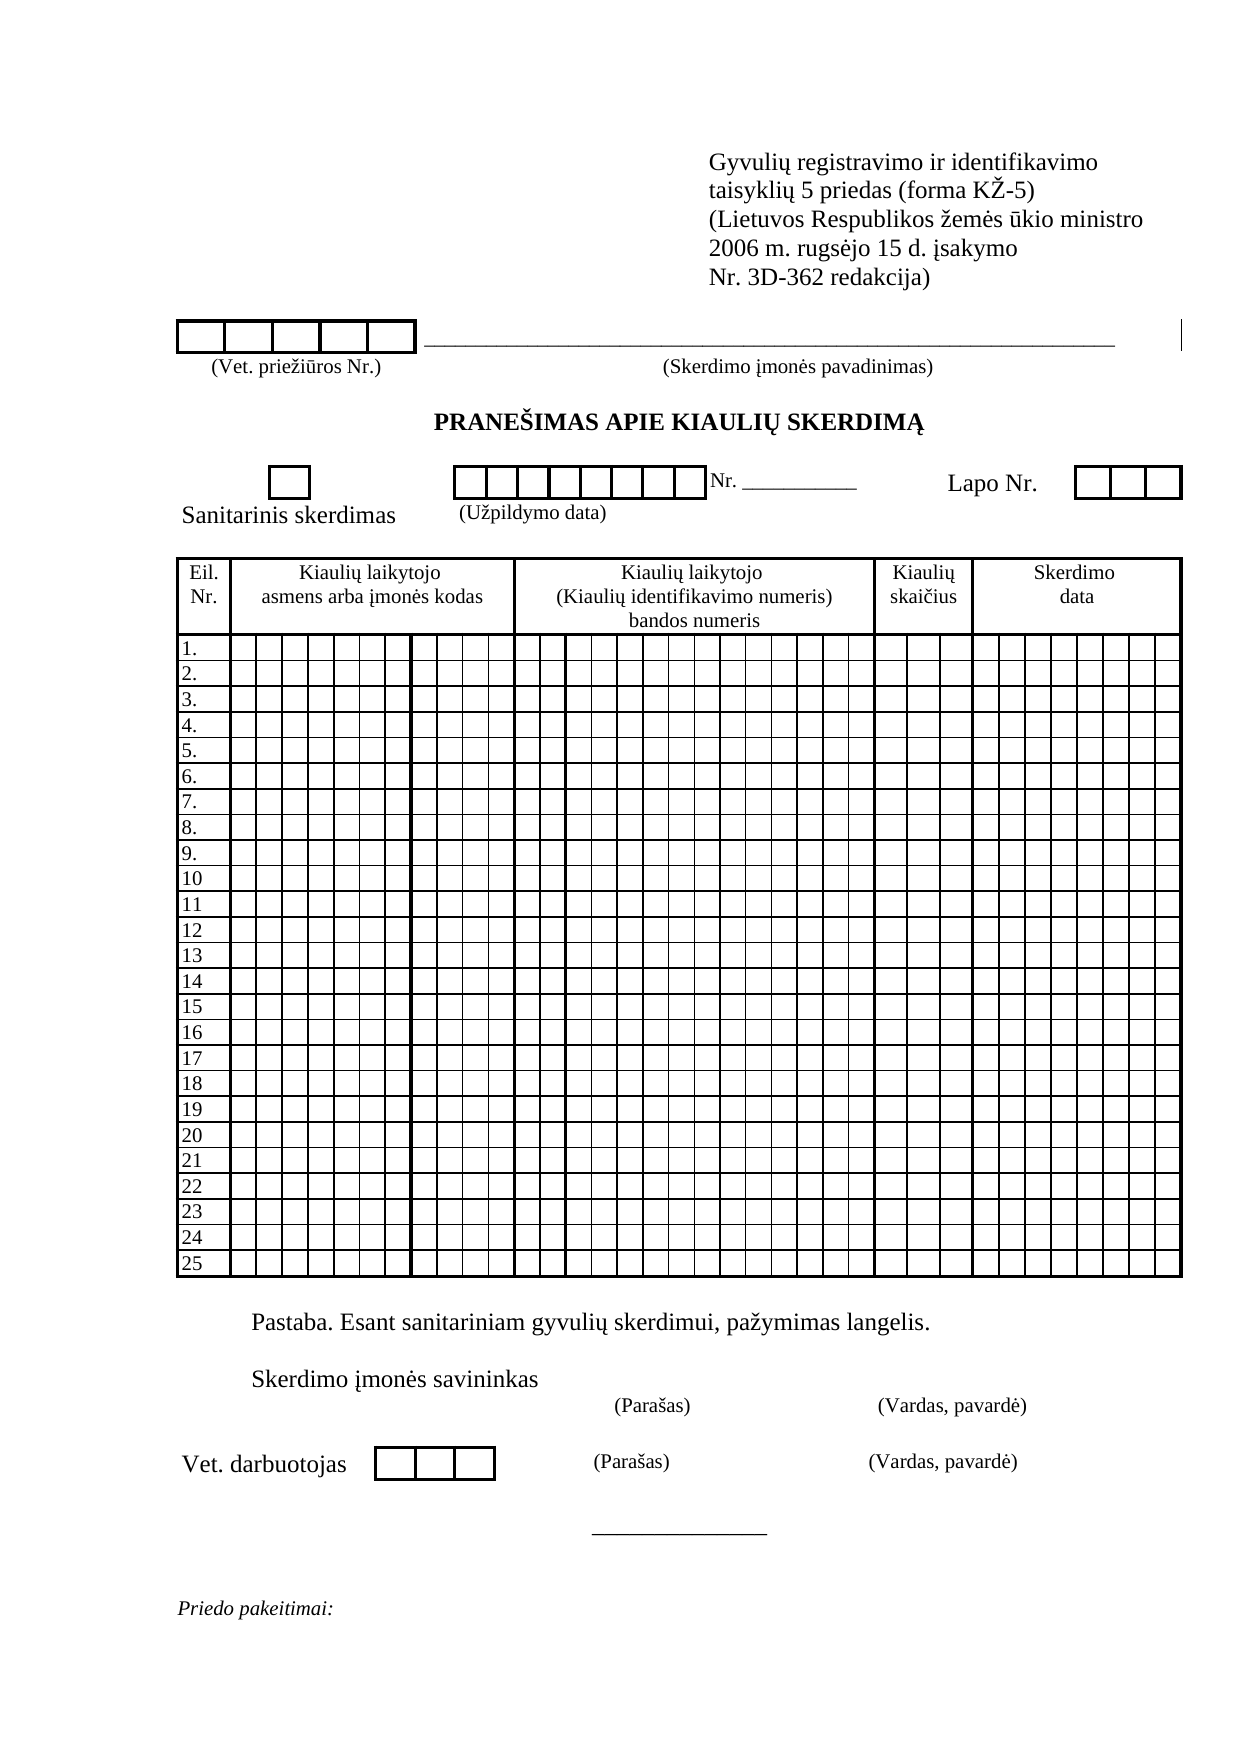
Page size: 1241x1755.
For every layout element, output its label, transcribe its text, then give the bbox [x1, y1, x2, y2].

table_cell [824, 1071, 848, 1095]
table_cell [489, 713, 513, 737]
table_cell [232, 661, 255, 685]
table_cell [695, 790, 719, 813]
table_cell [908, 1097, 939, 1121]
table_cell [592, 1071, 616, 1095]
table_cell [516, 636, 539, 660]
table_cell [941, 918, 971, 942]
table_cell [283, 1123, 307, 1147]
table_cell [824, 1174, 848, 1198]
table_cell [1078, 636, 1102, 660]
table_cell [438, 918, 462, 942]
table_cell [516, 995, 539, 1018]
table_cell 8. [179, 815, 229, 839]
table_cell [463, 738, 488, 762]
table_cell [438, 1200, 462, 1223]
table_cell [1026, 866, 1050, 890]
table_cell [567, 866, 591, 890]
table_cell [360, 1174, 384, 1198]
table_cell [489, 764, 513, 788]
table_cell [309, 687, 333, 711]
table_cell 23 [179, 1200, 229, 1223]
table_cell [746, 1097, 771, 1121]
table_cell [463, 943, 488, 967]
table_cell [695, 892, 719, 916]
table_cell 22 [179, 1174, 229, 1198]
table_cell [772, 943, 796, 967]
table_cell [232, 713, 255, 737]
table_cell [413, 1148, 436, 1172]
table_cell [360, 636, 384, 660]
table_cell [232, 687, 255, 711]
table_cell [974, 687, 998, 711]
table_cell [489, 1251, 513, 1275]
table_cell [772, 969, 796, 993]
table_cell [567, 841, 591, 865]
table_cell [798, 1071, 822, 1095]
table_cell [335, 1200, 359, 1223]
table_cell [360, 1148, 384, 1172]
table_cell [746, 1046, 771, 1070]
table_cell [1000, 1148, 1024, 1172]
table_cell [413, 1071, 436, 1095]
table_header Nr. ___________ [707, 465, 943, 497]
table_cell [974, 866, 998, 890]
table_header (Vardas, pavardė) [864, 1446, 1181, 1477]
table_cell [567, 1097, 591, 1121]
table_cell [721, 995, 745, 1018]
table_cell [1104, 713, 1128, 737]
table_cell [644, 1097, 668, 1121]
table_cell [309, 738, 333, 762]
table_cell [876, 892, 906, 916]
table_cell [386, 943, 409, 967]
table_cell [824, 1225, 848, 1249]
table_cell [592, 969, 616, 993]
table_cell [1078, 943, 1102, 967]
table_cell [283, 738, 307, 762]
table_cell [849, 841, 873, 865]
table_cell [1130, 892, 1154, 916]
table_cell [1130, 1123, 1154, 1147]
table_cell [283, 892, 307, 916]
table_cell [232, 1148, 255, 1172]
table_cell [772, 1148, 796, 1172]
table_header Vet. darbuotojas [177, 1446, 374, 1477]
table_cell [908, 1148, 939, 1172]
table_cell [489, 815, 513, 839]
table_cell [516, 841, 539, 865]
table_cell [1026, 713, 1050, 737]
table_cell [1130, 764, 1154, 788]
table_cell [908, 1123, 939, 1147]
table_cell [413, 687, 436, 711]
table_cell [618, 1148, 642, 1172]
table_cell [386, 1174, 409, 1198]
table_header [417, 319, 1181, 351]
table_cell [438, 1046, 462, 1070]
table_cell [1130, 738, 1154, 762]
table_cell [1000, 790, 1024, 813]
table_cell [746, 1174, 771, 1198]
table_cell [541, 661, 564, 685]
table_cell [1078, 866, 1102, 890]
table_cell [463, 866, 488, 890]
table_cell [335, 1225, 359, 1249]
table_cell [941, 764, 971, 788]
table_cell [283, 661, 307, 685]
table_cell [309, 1123, 333, 1147]
table_cell [413, 1251, 436, 1275]
table_cell [941, 636, 971, 660]
table_cell [516, 892, 539, 916]
table_cell [746, 1123, 771, 1147]
table_cell [1000, 943, 1024, 967]
table_cell [516, 1046, 539, 1070]
table_cell [463, 1225, 488, 1249]
table_cell [1026, 738, 1050, 762]
table_cell [257, 1020, 281, 1044]
table_cell [941, 1174, 971, 1198]
table_cell [1104, 969, 1128, 993]
table_cell [232, 764, 255, 788]
table_cell [695, 995, 719, 1018]
table_cell [309, 866, 333, 890]
table_cell [644, 790, 668, 813]
table_header [179, 323, 223, 351]
table_cell [849, 866, 873, 890]
table_cell [1156, 687, 1179, 711]
table_cell [489, 918, 513, 942]
table_cell [876, 1071, 906, 1095]
table_cell [516, 969, 539, 993]
table_cell [824, 1046, 848, 1070]
table_cell [1130, 1148, 1154, 1172]
table_cell [824, 1148, 848, 1172]
table_cell [360, 1071, 384, 1095]
table_cell [283, 1200, 307, 1223]
table_cell [309, 1046, 333, 1070]
table_cell [849, 1123, 873, 1147]
table_cell [772, 661, 796, 685]
table_cell [849, 1225, 873, 1249]
table_cell [1078, 764, 1102, 788]
table_cell [798, 713, 822, 737]
table_cell [1156, 892, 1179, 916]
table_cell [1078, 687, 1102, 711]
table_cell [386, 713, 409, 737]
table_cell (Vet. priežiūros Nr.) [177, 354, 415, 378]
table_cell [1052, 1148, 1076, 1172]
table_cell [257, 1123, 281, 1147]
table_cell [1156, 1071, 1179, 1095]
table_cell [463, 764, 488, 788]
table_cell [849, 1046, 873, 1070]
table_cell [489, 687, 513, 711]
table_cell [772, 1174, 796, 1198]
table_cell [592, 790, 616, 813]
table_cell [824, 790, 848, 813]
table_cell [592, 1148, 616, 1172]
table_cell [257, 892, 281, 916]
table_cell [413, 764, 436, 788]
table_cell [669, 1097, 694, 1121]
table_cell [644, 764, 668, 788]
table_cell [232, 892, 255, 916]
table_header [676, 468, 704, 497]
table_cell [941, 1251, 971, 1275]
table_cell [1156, 1046, 1179, 1070]
table_cell [1156, 1251, 1179, 1275]
table_cell [746, 943, 771, 967]
table_cell [669, 1174, 694, 1198]
table_cell 7. [179, 790, 229, 813]
table_cell [309, 918, 333, 942]
table_cell [1104, 918, 1128, 942]
table_cell [721, 841, 745, 865]
table_cell [592, 1123, 616, 1147]
table_cell [1130, 1071, 1154, 1095]
table_cell [232, 943, 255, 967]
table_cell [516, 713, 539, 737]
table_header [1147, 468, 1179, 497]
table_cell [335, 1046, 359, 1070]
table_cell [1052, 738, 1076, 762]
table_cell [721, 713, 745, 737]
table_cell [1078, 738, 1102, 762]
table_cell 15 [179, 995, 229, 1018]
table_cell [824, 841, 848, 865]
table_cell [644, 841, 668, 865]
table_header Kiaulių skaičius [876, 560, 971, 632]
table_cell [335, 995, 359, 1018]
table_cell [1130, 687, 1154, 711]
table_cell [386, 764, 409, 788]
table_cell [257, 764, 281, 788]
table_cell [438, 995, 462, 1018]
table_cell [541, 1225, 564, 1249]
table_cell [516, 1071, 539, 1095]
table_header [274, 323, 318, 351]
table_cell [386, 790, 409, 813]
table_cell [876, 1046, 906, 1070]
table_cell 9. [179, 841, 229, 865]
table_cell [669, 866, 694, 890]
table_cell [849, 1148, 873, 1172]
table_cell [721, 738, 745, 762]
table_cell [1000, 661, 1024, 685]
table_cell [386, 738, 409, 762]
table_cell [438, 866, 462, 890]
table_cell [516, 1174, 539, 1198]
table_cell [309, 892, 333, 916]
table_cell [283, 1251, 307, 1275]
table_cell [798, 1123, 822, 1147]
table_cell [463, 969, 488, 993]
table_cell [335, 1097, 359, 1121]
table_cell [386, 841, 409, 865]
table_cell [360, 866, 384, 890]
table_cell [232, 841, 255, 865]
table_cell [438, 713, 462, 737]
table_cell [438, 943, 462, 967]
table_cell [592, 995, 616, 1018]
table_cell [541, 866, 564, 890]
table_cell [1052, 1123, 1076, 1147]
table_cell [644, 1020, 668, 1044]
table_cell [974, 738, 998, 762]
table_cell [772, 1225, 796, 1249]
table_cell [876, 995, 906, 1018]
table_cell [824, 1020, 848, 1044]
table_cell [1130, 1174, 1154, 1198]
table_cell [463, 1200, 488, 1223]
table_cell [1026, 1148, 1050, 1172]
table_cell [360, 918, 384, 942]
table_cell [567, 790, 591, 813]
table_cell [974, 1097, 998, 1121]
table_cell [1052, 866, 1076, 890]
table_cell [941, 1020, 971, 1044]
table_cell 11 [179, 892, 229, 916]
table_cell [413, 1174, 436, 1198]
table_cell [516, 687, 539, 711]
table_cell [1130, 713, 1154, 737]
table_cell [386, 636, 409, 660]
table_cell [516, 815, 539, 839]
table_cell [489, 1123, 513, 1147]
table_cell [941, 1200, 971, 1223]
table_cell [1078, 1071, 1102, 1095]
table_cell [824, 687, 848, 711]
table_cell [772, 713, 796, 737]
table_cell [489, 636, 513, 660]
table_cell [746, 1071, 771, 1095]
table_cell [908, 1071, 939, 1095]
table_cell [1104, 738, 1128, 762]
table_cell [567, 636, 591, 660]
table_cell [516, 1123, 539, 1147]
table_cell [941, 790, 971, 813]
table_cell [669, 738, 694, 762]
table_cell [1052, 995, 1076, 1018]
table_cell [1130, 841, 1154, 865]
table_cell [1156, 815, 1179, 839]
table_cell 25 [179, 1251, 229, 1275]
table_cell [618, 1200, 642, 1223]
table_cell [516, 1251, 539, 1275]
table_cell [1026, 790, 1050, 813]
table_cell [232, 995, 255, 1018]
table_cell [386, 1148, 409, 1172]
table_cell [1130, 969, 1154, 993]
table_cell [908, 687, 939, 711]
table_cell [772, 636, 796, 660]
table_cell [1104, 1200, 1128, 1223]
text Skerdimo įmonės savininkas [177, 1364, 1181, 1393]
table_cell [1078, 815, 1102, 839]
table_cell [669, 1148, 694, 1172]
table_cell [335, 713, 359, 737]
table_cell 20 [179, 1123, 229, 1147]
table_cell [798, 995, 822, 1018]
table_cell [438, 1251, 462, 1275]
table_cell [941, 1097, 971, 1121]
text taisyklių 5 priedas (forma KŽ-5) [177, 176, 1181, 204]
table_cell [1104, 1020, 1128, 1044]
table_cell [1026, 841, 1050, 865]
table_cell [824, 1200, 848, 1223]
table_cell [567, 661, 591, 685]
table_cell [309, 1148, 333, 1172]
table_cell [746, 866, 771, 890]
table_cell [360, 1097, 384, 1121]
table_cell [746, 661, 771, 685]
table_cell 12 [179, 918, 229, 942]
table_cell [1052, 790, 1076, 813]
table_cell [876, 1225, 906, 1249]
table_cell [695, 1123, 719, 1147]
table_cell [746, 815, 771, 839]
text Nr. 3D-362 redakcija) [177, 262, 1181, 291]
table_cell [1000, 866, 1024, 890]
table_cell [283, 1148, 307, 1172]
table_cell [567, 1123, 591, 1147]
table_cell [463, 636, 488, 660]
table_cell [1052, 841, 1076, 865]
table_cell [489, 892, 513, 916]
table_cell [309, 636, 333, 660]
table_cell [283, 943, 307, 967]
table_cell [257, 943, 281, 967]
table_cell [772, 687, 796, 711]
table_cell [974, 841, 998, 865]
table_cell [413, 1097, 436, 1121]
table_cell [438, 1225, 462, 1249]
table_cell [438, 1148, 462, 1172]
table_cell [1130, 1097, 1154, 1121]
table_cell [489, 1225, 513, 1249]
table_cell [360, 995, 384, 1018]
table_cell [489, 866, 513, 890]
table_cell [695, 1071, 719, 1095]
table_cell [463, 687, 488, 711]
table_cell [567, 969, 591, 993]
table_cell [567, 738, 591, 762]
table_cell [335, 918, 359, 942]
table_cell [360, 1225, 384, 1249]
table_cell [824, 969, 848, 993]
table_cell [232, 1071, 255, 1095]
table_cell [257, 1097, 281, 1121]
table_header [377, 1449, 414, 1477]
table_cell [669, 969, 694, 993]
table_cell [908, 943, 939, 967]
table_cell [876, 866, 906, 890]
table_cell [876, 918, 906, 942]
table_cell [798, 687, 822, 711]
table_cell Sanitarinis skerdimas [177, 497, 455, 528]
table_cell [849, 995, 873, 1018]
table_header [226, 323, 271, 351]
table_cell [1156, 995, 1179, 1018]
table_cell [644, 1251, 668, 1275]
table_header [551, 468, 579, 497]
table_cell [386, 815, 409, 839]
table_cell [541, 892, 564, 916]
table_cell [1156, 866, 1179, 890]
table_cell [541, 738, 564, 762]
table_cell [974, 815, 998, 839]
table_cell [974, 918, 998, 942]
table_cell [974, 1020, 998, 1044]
table_cell [1130, 790, 1154, 813]
table_cell [1052, 892, 1076, 916]
table_cell [772, 1020, 796, 1044]
table_cell [463, 1097, 488, 1121]
table_cell [335, 1071, 359, 1095]
table_cell [541, 1148, 564, 1172]
table_cell [1052, 1046, 1076, 1070]
table_cell [1130, 995, 1154, 1018]
table_cell [335, 969, 359, 993]
table_cell [908, 1046, 939, 1070]
table_cell [974, 1123, 998, 1147]
table_cell [798, 841, 822, 865]
table_cell [1026, 1200, 1050, 1223]
table_cell [438, 841, 462, 865]
table_cell [849, 1071, 873, 1095]
table_cell [798, 892, 822, 916]
table_cell [669, 790, 694, 813]
table_cell [772, 764, 796, 788]
table_cell [283, 841, 307, 865]
table_cell [746, 1251, 771, 1275]
table_cell [849, 764, 873, 788]
table_cell [438, 815, 462, 839]
table_cell [941, 1148, 971, 1172]
table_cell [644, 1225, 668, 1249]
table_cell [772, 892, 796, 916]
table_cell [413, 636, 436, 660]
table_cell [618, 1020, 642, 1044]
table_cell [463, 815, 488, 839]
table_cell [618, 918, 642, 942]
table_cell [413, 1225, 436, 1249]
table_cell 18 [179, 1071, 229, 1095]
table_cell [618, 969, 642, 993]
table_cell [669, 713, 694, 737]
table_header [519, 468, 547, 497]
table_cell [849, 1174, 873, 1198]
table_cell [908, 892, 939, 916]
table_cell [541, 713, 564, 737]
table_cell [283, 1225, 307, 1249]
table_cell [669, 943, 694, 967]
table_cell [772, 995, 796, 1018]
table_cell [644, 1174, 668, 1198]
table_cell [849, 790, 873, 813]
table_cell [876, 1020, 906, 1044]
table_cell [695, 866, 719, 890]
table_cell [908, 866, 939, 890]
table_cell [669, 1225, 694, 1249]
table_cell [772, 1200, 796, 1223]
table_cell [974, 790, 998, 813]
table_cell 17 [179, 1046, 229, 1070]
table_cell [669, 1020, 694, 1044]
table_cell [695, 1200, 719, 1223]
table_cell [232, 1097, 255, 1121]
text Pastaba. Esant sanitariniam gyvulių skerdimui, pažymimas langelis. [177, 1307, 1181, 1335]
table_cell [309, 1200, 333, 1223]
table_cell [592, 815, 616, 839]
table_cell [257, 841, 281, 865]
table_cell [1052, 918, 1076, 942]
table_cell [232, 866, 255, 890]
table_cell [908, 918, 939, 942]
table_cell [386, 1123, 409, 1147]
table_cell 13 [179, 943, 229, 967]
table_cell [283, 636, 307, 660]
table_cell [746, 1200, 771, 1223]
table_cell [541, 1123, 564, 1147]
table_cell [567, 892, 591, 916]
table_cell [335, 790, 359, 813]
table_cell [386, 1225, 409, 1249]
table_cell [695, 1225, 719, 1249]
table_header [311, 465, 453, 497]
table_cell [746, 687, 771, 711]
table_cell [489, 1174, 513, 1198]
table_cell [567, 1174, 591, 1198]
table_cell [974, 969, 998, 993]
table_cell [618, 866, 642, 890]
table_cell 3. [179, 687, 229, 711]
table_cell [824, 1097, 848, 1121]
table_header (Parašas) [496, 1446, 864, 1477]
table_cell [335, 943, 359, 967]
table_cell [618, 687, 642, 711]
table_cell [974, 1200, 998, 1223]
table_cell [1078, 1251, 1102, 1275]
table_cell [413, 841, 436, 865]
table_cell [772, 918, 796, 942]
table_cell [974, 995, 998, 1018]
table_cell [360, 841, 384, 865]
table_cell [283, 713, 307, 737]
table_cell [360, 764, 384, 788]
table_cell [618, 1123, 642, 1147]
table_cell [309, 661, 333, 685]
table_cell [746, 1148, 771, 1172]
table_cell [772, 1123, 796, 1147]
table_cell [849, 969, 873, 993]
table_cell [644, 866, 668, 890]
table_cell [1078, 1046, 1102, 1070]
table_cell [592, 764, 616, 788]
table_cell [849, 713, 873, 737]
table_cell [1052, 1071, 1076, 1095]
table_cell [438, 1097, 462, 1121]
table_cell [438, 1174, 462, 1198]
table_cell [541, 1046, 564, 1070]
table_cell [541, 1020, 564, 1044]
table_cell [489, 1200, 513, 1223]
table_cell [849, 687, 873, 711]
table_cell [232, 1200, 255, 1223]
table_cell [1000, 815, 1024, 839]
table_cell [232, 918, 255, 942]
table_cell [592, 738, 616, 762]
table_cell [1130, 1046, 1154, 1070]
table_cell [1130, 661, 1154, 685]
table_cell [669, 892, 694, 916]
table_cell [618, 1071, 642, 1095]
table_cell [669, 1123, 694, 1147]
table_cell [1156, 738, 1179, 762]
table_cell [721, 1225, 745, 1249]
table_cell [1130, 1251, 1154, 1275]
text ______________ [177, 1509, 1181, 1538]
table_cell [567, 1251, 591, 1275]
table_cell [1026, 1046, 1050, 1070]
table_cell [1026, 1123, 1050, 1147]
table_cell [618, 1046, 642, 1070]
table_cell [1026, 1225, 1050, 1249]
table_cell [567, 764, 591, 788]
table_cell [1104, 995, 1128, 1018]
table_cell [1026, 1097, 1050, 1121]
table_header Lapo Nr. [943, 465, 1074, 497]
table_cell [541, 1251, 564, 1275]
table_cell [1156, 943, 1179, 967]
table_cell [644, 918, 668, 942]
table_cell [1052, 636, 1076, 660]
table_cell [283, 687, 307, 711]
table_cell [489, 995, 513, 1018]
table_cell [695, 815, 719, 839]
table_cell [1078, 969, 1102, 993]
table_cell [413, 1200, 436, 1223]
table_cell [824, 636, 848, 660]
table_cell [1078, 892, 1102, 916]
table_cell [1052, 713, 1076, 737]
table_cell [798, 1251, 822, 1275]
table_cell [1000, 1251, 1024, 1275]
table_cell [618, 1251, 642, 1275]
table_cell [644, 969, 668, 993]
table_cell [618, 1097, 642, 1121]
table_cell [1000, 1046, 1024, 1070]
table_cell [669, 995, 694, 1018]
table_cell [438, 1071, 462, 1095]
table_cell [721, 1200, 745, 1223]
table_cell [413, 713, 436, 737]
table_cell [876, 815, 906, 839]
table_cell [413, 866, 436, 890]
table_cell [283, 1020, 307, 1044]
table_cell [669, 1251, 694, 1275]
table_cell [257, 738, 281, 762]
table_cell [335, 815, 359, 839]
table_cell [1026, 1020, 1050, 1044]
text (Parašas) (Vardas, pavardė) [177, 1393, 1181, 1417]
table_cell 10 [179, 866, 229, 890]
table_cell [309, 713, 333, 737]
table_cell [644, 738, 668, 762]
table_cell [1000, 687, 1024, 711]
table_cell [721, 1046, 745, 1070]
table_cell [567, 1020, 591, 1044]
table_cell [695, 738, 719, 762]
table_cell [974, 943, 998, 967]
table_cell [798, 738, 822, 762]
table_cell [1000, 1020, 1024, 1044]
table_cell [592, 636, 616, 660]
table_cell [1156, 841, 1179, 865]
table_cell [232, 1225, 255, 1249]
table_cell [489, 969, 513, 993]
table_cell [335, 866, 359, 890]
table_cell [360, 1251, 384, 1275]
table_header [456, 468, 485, 497]
table_cell [309, 1097, 333, 1121]
table_cell [618, 713, 642, 737]
table_cell [335, 764, 359, 788]
table_cell [283, 1046, 307, 1070]
table_cell [541, 1174, 564, 1198]
table_cell [941, 815, 971, 839]
table_cell [941, 687, 971, 711]
table_cell [592, 1200, 616, 1223]
table_cell [941, 661, 971, 685]
table_cell [232, 636, 255, 660]
table_cell [386, 1097, 409, 1121]
table_cell [772, 738, 796, 762]
table_cell [541, 943, 564, 967]
table_cell [876, 661, 906, 685]
table_cell [695, 918, 719, 942]
table_cell 2. [179, 661, 229, 685]
table_cell [232, 790, 255, 813]
table_cell [463, 841, 488, 865]
table_cell [746, 764, 771, 788]
table_cell [360, 687, 384, 711]
table_cell [1104, 1123, 1128, 1147]
table_cell [567, 1046, 591, 1070]
table_cell [798, 661, 822, 685]
table_cell [438, 661, 462, 685]
table_cell [516, 1020, 539, 1044]
text (Lietuvos Respublikos žemės ūkio ministro [177, 204, 1181, 233]
table_cell [772, 1071, 796, 1095]
table_cell [309, 1174, 333, 1198]
table_cell [1052, 943, 1076, 967]
table_cell [1156, 1225, 1179, 1249]
table_cell [360, 815, 384, 839]
table_cell [669, 636, 694, 660]
table_cell [974, 661, 998, 685]
table_cell [541, 969, 564, 993]
table_cell [876, 738, 906, 762]
table_cell [721, 969, 745, 993]
table_cell [257, 687, 281, 711]
table_cell [876, 969, 906, 993]
table_cell [941, 1071, 971, 1095]
table_cell [1156, 918, 1179, 942]
table_cell [618, 815, 642, 839]
table_cell [1000, 918, 1024, 942]
table_cell [309, 764, 333, 788]
table_cell [941, 1123, 971, 1147]
table_cell [1026, 661, 1050, 685]
table_cell [695, 841, 719, 865]
table_cell [618, 764, 642, 788]
table_cell [721, 636, 745, 660]
table_cell [908, 661, 939, 685]
table_cell [746, 1225, 771, 1249]
table_cell [232, 738, 255, 762]
table_cell [283, 790, 307, 813]
table_cell [1052, 1020, 1076, 1044]
table_cell [438, 1020, 462, 1044]
table_cell [1026, 943, 1050, 967]
table_cell [618, 738, 642, 762]
table_cell [1130, 815, 1154, 839]
table_cell [1130, 1225, 1154, 1249]
table_cell [798, 1200, 822, 1223]
table_cell [772, 1046, 796, 1070]
table_cell [618, 790, 642, 813]
table_cell [974, 1174, 998, 1198]
table_cell [592, 661, 616, 685]
table_cell [721, 764, 745, 788]
table_cell [257, 918, 281, 942]
table_cell [849, 892, 873, 916]
table_cell [798, 918, 822, 942]
table_cell [413, 1123, 436, 1147]
table_cell [1104, 764, 1128, 788]
table_cell [849, 1020, 873, 1044]
table_cell [592, 943, 616, 967]
table_cell [1104, 1046, 1128, 1070]
table_cell [1052, 969, 1076, 993]
table_cell [941, 866, 971, 890]
table_cell [849, 918, 873, 942]
table_cell [309, 1020, 333, 1044]
table_cell [721, 866, 745, 890]
table_cell [413, 790, 436, 813]
table_cell [974, 892, 998, 916]
table_cell [618, 636, 642, 660]
table_cell [592, 892, 616, 916]
table_cell [463, 661, 488, 685]
table_cell [335, 1251, 359, 1275]
table_cell [1130, 636, 1154, 660]
table_cell [618, 943, 642, 967]
table_cell [386, 661, 409, 685]
table_cell [824, 1251, 848, 1275]
table_cell [335, 1123, 359, 1147]
table_cell [644, 1148, 668, 1172]
table_cell [257, 1174, 281, 1198]
table_cell [1052, 687, 1076, 711]
table_cell [1156, 1097, 1179, 1121]
table_cell [1052, 661, 1076, 685]
table_cell [360, 1046, 384, 1070]
table_cell [1052, 1251, 1076, 1275]
table_cell [1026, 892, 1050, 916]
text 2006 m. rugsėjo 15 d. įsakymo [177, 233, 1181, 262]
table_cell 21 [179, 1148, 229, 1172]
table_cell [592, 1251, 616, 1275]
table_cell [941, 995, 971, 1018]
table_cell [489, 1071, 513, 1095]
table_cell [1156, 969, 1179, 993]
table_cell [257, 866, 281, 890]
table_cell [1104, 1148, 1128, 1172]
table_cell [876, 790, 906, 813]
table_cell [1052, 764, 1076, 788]
table_cell [257, 636, 281, 660]
table_cell [644, 943, 668, 967]
table_cell [567, 687, 591, 711]
table_cell [876, 943, 906, 967]
table_cell [1078, 1020, 1102, 1044]
table_cell [541, 1071, 564, 1095]
table_cell [798, 1174, 822, 1198]
table_cell [1026, 1251, 1050, 1275]
table_cell [824, 918, 848, 942]
table_cell [876, 1148, 906, 1172]
table_cell [1000, 969, 1024, 993]
table_cell [644, 1071, 668, 1095]
table_cell [908, 1251, 939, 1275]
table_cell [941, 738, 971, 762]
table_cell [618, 995, 642, 1018]
table_cell [695, 1097, 719, 1121]
table_header [613, 468, 641, 497]
table_cell [541, 841, 564, 865]
table_cell [941, 892, 971, 916]
table_header [369, 323, 413, 351]
table_cell [1000, 1200, 1024, 1223]
table_cell [974, 1046, 998, 1070]
table_cell [695, 943, 719, 967]
table_cell [567, 1148, 591, 1172]
table_cell [360, 790, 384, 813]
table_cell [1104, 943, 1128, 967]
table_cell [232, 1174, 255, 1198]
table_cell [463, 713, 488, 737]
table_cell [1026, 687, 1050, 711]
table_cell [908, 1020, 939, 1044]
table_header [417, 1449, 453, 1477]
table_cell [669, 918, 694, 942]
table_cell [1078, 841, 1102, 865]
table_cell [283, 995, 307, 1018]
table_cell [516, 764, 539, 788]
table_cell [1000, 892, 1024, 916]
table_cell [516, 790, 539, 813]
table_cell [798, 764, 822, 788]
table_cell [413, 969, 436, 993]
table_cell [541, 918, 564, 942]
table_cell 19 [179, 1097, 229, 1121]
table_cell [1026, 995, 1050, 1018]
table_cell [1156, 1200, 1179, 1223]
table_cell [1078, 1174, 1102, 1198]
table_cell [798, 1148, 822, 1172]
table_cell [592, 918, 616, 942]
table_cell [283, 969, 307, 993]
table_cell [489, 1046, 513, 1070]
text PRANEŠIMAS APIE KIAULIŲ SKERDIMĄ [177, 407, 1181, 436]
table_cell [516, 1200, 539, 1223]
table_cell [644, 687, 668, 711]
table_cell [1026, 918, 1050, 942]
table_header [456, 1449, 493, 1477]
table_cell [1052, 1174, 1076, 1198]
table_cell [908, 1174, 939, 1198]
table_cell [386, 1200, 409, 1223]
table_cell [849, 943, 873, 967]
table_cell [360, 661, 384, 685]
table_cell [1156, 1123, 1179, 1147]
table_cell [772, 815, 796, 839]
table_cell [516, 1225, 539, 1249]
table_cell [876, 636, 906, 660]
table_cell [386, 1020, 409, 1044]
table_cell [824, 866, 848, 890]
table_cell [413, 738, 436, 762]
table_cell [386, 995, 409, 1018]
table_cell [463, 1020, 488, 1044]
table_cell [1000, 1174, 1024, 1198]
table_cell [849, 1097, 873, 1121]
table_cell [644, 1200, 668, 1223]
table_header [644, 468, 673, 497]
table_cell [257, 1251, 281, 1275]
table_cell [386, 969, 409, 993]
table_cell [669, 661, 694, 685]
table_cell [335, 1174, 359, 1198]
table_cell [309, 1071, 333, 1095]
table_cell [463, 1046, 488, 1070]
table_cell [438, 738, 462, 762]
table_cell [335, 636, 359, 660]
table_cell [941, 713, 971, 737]
table_cell [721, 918, 745, 942]
table_cell [592, 1046, 616, 1070]
table_cell [644, 892, 668, 916]
table_cell [721, 790, 745, 813]
table_cell [413, 918, 436, 942]
table_cell [974, 636, 998, 660]
table_cell [283, 815, 307, 839]
table_cell [908, 790, 939, 813]
table_cell [1104, 790, 1128, 813]
table_cell [669, 1200, 694, 1223]
table_cell [798, 790, 822, 813]
table_cell [876, 713, 906, 737]
table_cell [386, 1251, 409, 1275]
table_cell [283, 764, 307, 788]
table_cell [1000, 738, 1024, 762]
table_cell [1078, 1225, 1102, 1249]
table_cell [567, 918, 591, 942]
table_cell [798, 1225, 822, 1249]
table_cell [1078, 713, 1102, 737]
table_cell [824, 1123, 848, 1147]
table_cell [592, 713, 616, 737]
table_cell [974, 1225, 998, 1249]
table_cell [1078, 661, 1102, 685]
table_cell [669, 1046, 694, 1070]
table_cell [592, 1174, 616, 1198]
table_cell [721, 1123, 745, 1147]
table_cell [283, 1097, 307, 1121]
table_cell [438, 892, 462, 916]
table_cell [974, 1251, 998, 1275]
table_cell [824, 995, 848, 1018]
table_cell [360, 713, 384, 737]
table_cell [592, 1097, 616, 1121]
table_cell [309, 1225, 333, 1249]
table_cell [1130, 1200, 1154, 1223]
table_cell [772, 866, 796, 890]
table_cell [257, 1071, 281, 1095]
table_cell [463, 1251, 488, 1275]
table_cell 5. [179, 738, 229, 762]
table_cell [721, 687, 745, 711]
table_cell [335, 841, 359, 865]
table_cell [1104, 866, 1128, 890]
table_cell [232, 1123, 255, 1147]
table_header [582, 468, 610, 497]
table_cell [257, 995, 281, 1018]
table_cell [567, 815, 591, 839]
table_cell [360, 738, 384, 762]
table_cell [1000, 713, 1024, 737]
table_header Skerdimo data [974, 560, 1179, 632]
table_cell [1026, 1071, 1050, 1095]
text Gyvulių registravimo ir identifikavimo [177, 147, 1181, 176]
table_cell [746, 636, 771, 660]
table_cell [541, 995, 564, 1018]
table_cell [541, 1200, 564, 1223]
table_cell [592, 841, 616, 865]
table_cell [463, 1071, 488, 1095]
table_cell [1104, 815, 1128, 839]
table_cell [386, 1071, 409, 1095]
table_cell 14 [179, 969, 229, 993]
table_cell [1078, 1123, 1102, 1147]
table_cell [283, 1071, 307, 1095]
table_cell [849, 738, 873, 762]
table_cell [1026, 1174, 1050, 1198]
table_cell [824, 815, 848, 839]
table_header [488, 468, 516, 497]
table_cell [489, 790, 513, 813]
table_cell [567, 943, 591, 967]
table_cell [695, 1020, 719, 1044]
table_cell [721, 1251, 745, 1275]
table_cell [592, 687, 616, 711]
table_cell [335, 1148, 359, 1172]
table_cell [592, 866, 616, 890]
table_cell [876, 841, 906, 865]
table_cell 1. [179, 636, 229, 660]
table_header [322, 323, 366, 351]
table_cell [567, 1071, 591, 1095]
table_cell [489, 1097, 513, 1121]
table_cell [849, 1251, 873, 1275]
table_cell [1078, 995, 1102, 1018]
table_cell [438, 790, 462, 813]
table_cell [1052, 1097, 1076, 1121]
table_cell [413, 1046, 436, 1070]
table_cell [746, 738, 771, 762]
table_cell [824, 738, 848, 762]
table_cell [669, 815, 694, 839]
table_cell [360, 1020, 384, 1044]
table_cell [386, 687, 409, 711]
table_cell [1104, 892, 1128, 916]
table_cell [1078, 1200, 1102, 1223]
table_cell [489, 738, 513, 762]
table_cell [695, 687, 719, 711]
table_cell [335, 738, 359, 762]
table_cell [463, 1148, 488, 1172]
table_cell [309, 841, 333, 865]
table_cell [335, 892, 359, 916]
table_cell [309, 1251, 333, 1275]
table_cell [1104, 1097, 1128, 1121]
table_cell [798, 1020, 822, 1044]
table_cell [438, 1123, 462, 1147]
table_cell [695, 764, 719, 788]
table_cell [798, 815, 822, 839]
table_cell [567, 1200, 591, 1223]
table_cell [1156, 790, 1179, 813]
table_cell [232, 815, 255, 839]
table_cell [541, 790, 564, 813]
table_cell [644, 636, 668, 660]
table_cell [721, 815, 745, 839]
table_cell [463, 918, 488, 942]
table_cell [232, 1020, 255, 1044]
table_cell [1052, 1225, 1076, 1249]
table_cell [1156, 661, 1179, 685]
table_cell [1104, 687, 1128, 711]
table_cell [908, 815, 939, 839]
table_cell [489, 841, 513, 865]
table_cell [849, 815, 873, 839]
table_cell [335, 1020, 359, 1044]
table_cell [1130, 943, 1154, 967]
table_cell [644, 995, 668, 1018]
table_cell [463, 892, 488, 916]
table_cell [876, 1174, 906, 1198]
table_cell (Skerdimo įmonės pavadinimas) [415, 351, 1181, 378]
table_cell [669, 841, 694, 865]
table_cell [1052, 1200, 1076, 1223]
table_cell [413, 661, 436, 685]
table_cell [1156, 1148, 1179, 1172]
table_cell [908, 1200, 939, 1223]
table_cell [695, 969, 719, 993]
table_cell [489, 1020, 513, 1044]
table_cell [908, 969, 939, 993]
table_cell [438, 969, 462, 993]
table_cell [941, 943, 971, 967]
table_cell [413, 1020, 436, 1044]
table_cell [257, 1200, 281, 1223]
table_cell [516, 738, 539, 762]
table_cell [1156, 764, 1179, 788]
table_cell [908, 995, 939, 1018]
table_header [1077, 468, 1109, 497]
table_cell [1000, 636, 1024, 660]
table_cell [908, 738, 939, 762]
table_cell [974, 1071, 998, 1095]
table_cell [772, 1251, 796, 1275]
table_cell [257, 713, 281, 737]
table_cell [516, 1097, 539, 1121]
table_cell [974, 713, 998, 737]
table_cell [360, 892, 384, 916]
table_cell [746, 790, 771, 813]
table_cell [618, 841, 642, 865]
table_cell [257, 1046, 281, 1070]
table_cell [941, 841, 971, 865]
table_cell [283, 1174, 307, 1198]
table_header Eil. Nr. [179, 560, 229, 632]
table_cell [908, 713, 939, 737]
table_cell [1104, 636, 1128, 660]
table_cell [1156, 713, 1179, 737]
table_cell [592, 1020, 616, 1044]
table_cell [876, 1097, 906, 1121]
table_cell [695, 1148, 719, 1172]
table_cell [618, 1174, 642, 1198]
table_cell [1130, 1020, 1154, 1044]
table_cell [1078, 1097, 1102, 1121]
table_cell [824, 943, 848, 967]
table_cell [1104, 1071, 1128, 1095]
table_cell [283, 918, 307, 942]
table_cell [386, 866, 409, 890]
table_cell [1104, 661, 1128, 685]
table_cell [721, 1174, 745, 1198]
table_cell [1156, 1174, 1179, 1198]
table_cell [721, 1020, 745, 1044]
table_cell [1000, 764, 1024, 788]
table_cell [1026, 764, 1050, 788]
table_cell [489, 661, 513, 685]
table_cell [413, 815, 436, 839]
table_cell [876, 1200, 906, 1223]
text Priedo pakeitimai: [177, 1596, 1181, 1620]
table_cell [876, 1123, 906, 1147]
table_cell [941, 969, 971, 993]
table_cell [721, 892, 745, 916]
table_cell [644, 713, 668, 737]
table_cell [413, 995, 436, 1018]
table_cell [618, 892, 642, 916]
table_cell [1078, 1148, 1102, 1172]
table_cell [798, 1046, 822, 1070]
table_cell [772, 1097, 796, 1121]
table_cell [908, 764, 939, 788]
table_header Kiaulių laikytojo asmens arba įmonės kodas [232, 560, 513, 632]
table_cell [283, 866, 307, 890]
table_header Kiaulių laikytojo (Kiaulių identifikavimo numeris) bandos numeris [516, 560, 873, 632]
table_cell [746, 995, 771, 1018]
table_cell [644, 1123, 668, 1147]
table_cell [386, 892, 409, 916]
table_cell [232, 1251, 255, 1275]
table_cell [1104, 1174, 1128, 1198]
table_cell [695, 1251, 719, 1275]
table_cell [798, 866, 822, 890]
table_cell [669, 687, 694, 711]
table_cell [309, 969, 333, 993]
table_cell [489, 1148, 513, 1172]
table_cell [824, 713, 848, 737]
table_cell [824, 661, 848, 685]
table_cell [644, 661, 668, 685]
table_cell [257, 661, 281, 685]
table_cell [1000, 1225, 1024, 1249]
table_cell [516, 866, 539, 890]
table_cell [592, 1225, 616, 1249]
table_cell [1000, 995, 1024, 1018]
table_cell [746, 1020, 771, 1044]
table_cell [618, 661, 642, 685]
table_cell [908, 1225, 939, 1249]
table_cell [941, 1225, 971, 1249]
table_cell [386, 918, 409, 942]
table_cell [824, 892, 848, 916]
table_cell [360, 943, 384, 967]
table_cell [413, 943, 436, 967]
table_cell [257, 790, 281, 813]
table_cell [746, 841, 771, 865]
table_cell [541, 764, 564, 788]
table_cell [541, 636, 564, 660]
table_cell [644, 815, 668, 839]
table_cell [974, 764, 998, 788]
table_cell 4. [179, 713, 229, 737]
table_cell [1000, 1071, 1024, 1095]
table_cell [1104, 841, 1128, 865]
table_cell [1130, 918, 1154, 942]
table_cell [463, 790, 488, 813]
table_cell [309, 943, 333, 967]
table_cell [360, 1123, 384, 1147]
table_cell [721, 1148, 745, 1172]
table_cell [695, 661, 719, 685]
table_cell [489, 943, 513, 967]
table_cell [644, 1046, 668, 1070]
table_cell [1000, 1097, 1024, 1121]
table_cell [360, 1200, 384, 1223]
table_cell [1104, 1251, 1128, 1275]
table_cell [721, 1071, 745, 1095]
table_cell [1052, 815, 1076, 839]
table_cell [309, 815, 333, 839]
table_cell [232, 1046, 255, 1070]
table_cell [1000, 841, 1024, 865]
table_cell [232, 969, 255, 993]
table_cell [541, 1097, 564, 1121]
table_cell [438, 764, 462, 788]
table_cell [335, 661, 359, 685]
table_cell [974, 1148, 998, 1172]
table_cell [1026, 969, 1050, 993]
table_cell [1104, 1225, 1128, 1249]
table_cell 16 [179, 1020, 229, 1044]
table_cell [876, 687, 906, 711]
table_cell [908, 636, 939, 660]
table_cell [438, 636, 462, 660]
table_cell [618, 1225, 642, 1249]
table_cell [772, 790, 796, 813]
table_cell [567, 995, 591, 1018]
table_cell [746, 892, 771, 916]
table_cell [746, 713, 771, 737]
table_cell [309, 790, 333, 813]
table_cell [309, 995, 333, 1018]
table_cell [257, 1148, 281, 1172]
table_cell [463, 1174, 488, 1198]
table_cell [438, 687, 462, 711]
table_cell [695, 636, 719, 660]
table_cell [908, 841, 939, 865]
table_cell (Užpildymo data) [455, 497, 1181, 528]
table_cell [1078, 790, 1102, 813]
table_cell 24 [179, 1225, 229, 1249]
table_cell [746, 969, 771, 993]
table_header [1112, 468, 1144, 497]
table_cell [541, 687, 564, 711]
table_cell [463, 995, 488, 1018]
table_cell [1026, 815, 1050, 839]
table_cell [849, 636, 873, 660]
table_cell [798, 636, 822, 660]
table_cell [360, 969, 384, 993]
table_cell [386, 1046, 409, 1070]
table_cell [849, 661, 873, 685]
table_cell [516, 661, 539, 685]
table_cell [1130, 866, 1154, 890]
table_cell [669, 764, 694, 788]
table_cell [941, 1046, 971, 1070]
table_cell [695, 1046, 719, 1070]
table_cell [798, 969, 822, 993]
table_cell [669, 1071, 694, 1095]
table_cell [721, 1097, 745, 1121]
table_cell [257, 1225, 281, 1249]
table_cell [824, 764, 848, 788]
table_cell [876, 764, 906, 788]
table_cell [721, 943, 745, 967]
table_cell [335, 687, 359, 711]
table_cell [516, 943, 539, 967]
table_cell [1156, 1020, 1179, 1044]
table_cell [1156, 636, 1179, 660]
table_cell [257, 969, 281, 993]
table_header [177, 465, 268, 497]
table_cell [567, 1225, 591, 1249]
table_cell [516, 1148, 539, 1172]
table_cell [798, 943, 822, 967]
table_cell [1026, 636, 1050, 660]
table_cell [721, 661, 745, 685]
table_cell 6. [179, 764, 229, 788]
table_cell [1000, 1123, 1024, 1147]
table_cell [567, 713, 591, 737]
table_cell [849, 1200, 873, 1223]
table_cell [463, 1123, 488, 1147]
table_cell [413, 892, 436, 916]
table_cell [746, 918, 771, 942]
table_cell [798, 1097, 822, 1121]
table_cell [876, 1251, 906, 1275]
table_cell [541, 815, 564, 839]
table_cell [516, 918, 539, 942]
table_cell [695, 1174, 719, 1198]
table_cell [772, 841, 796, 865]
table_cell [257, 815, 281, 839]
table_cell [695, 713, 719, 737]
table_cell [1078, 918, 1102, 942]
table_header [271, 468, 308, 497]
